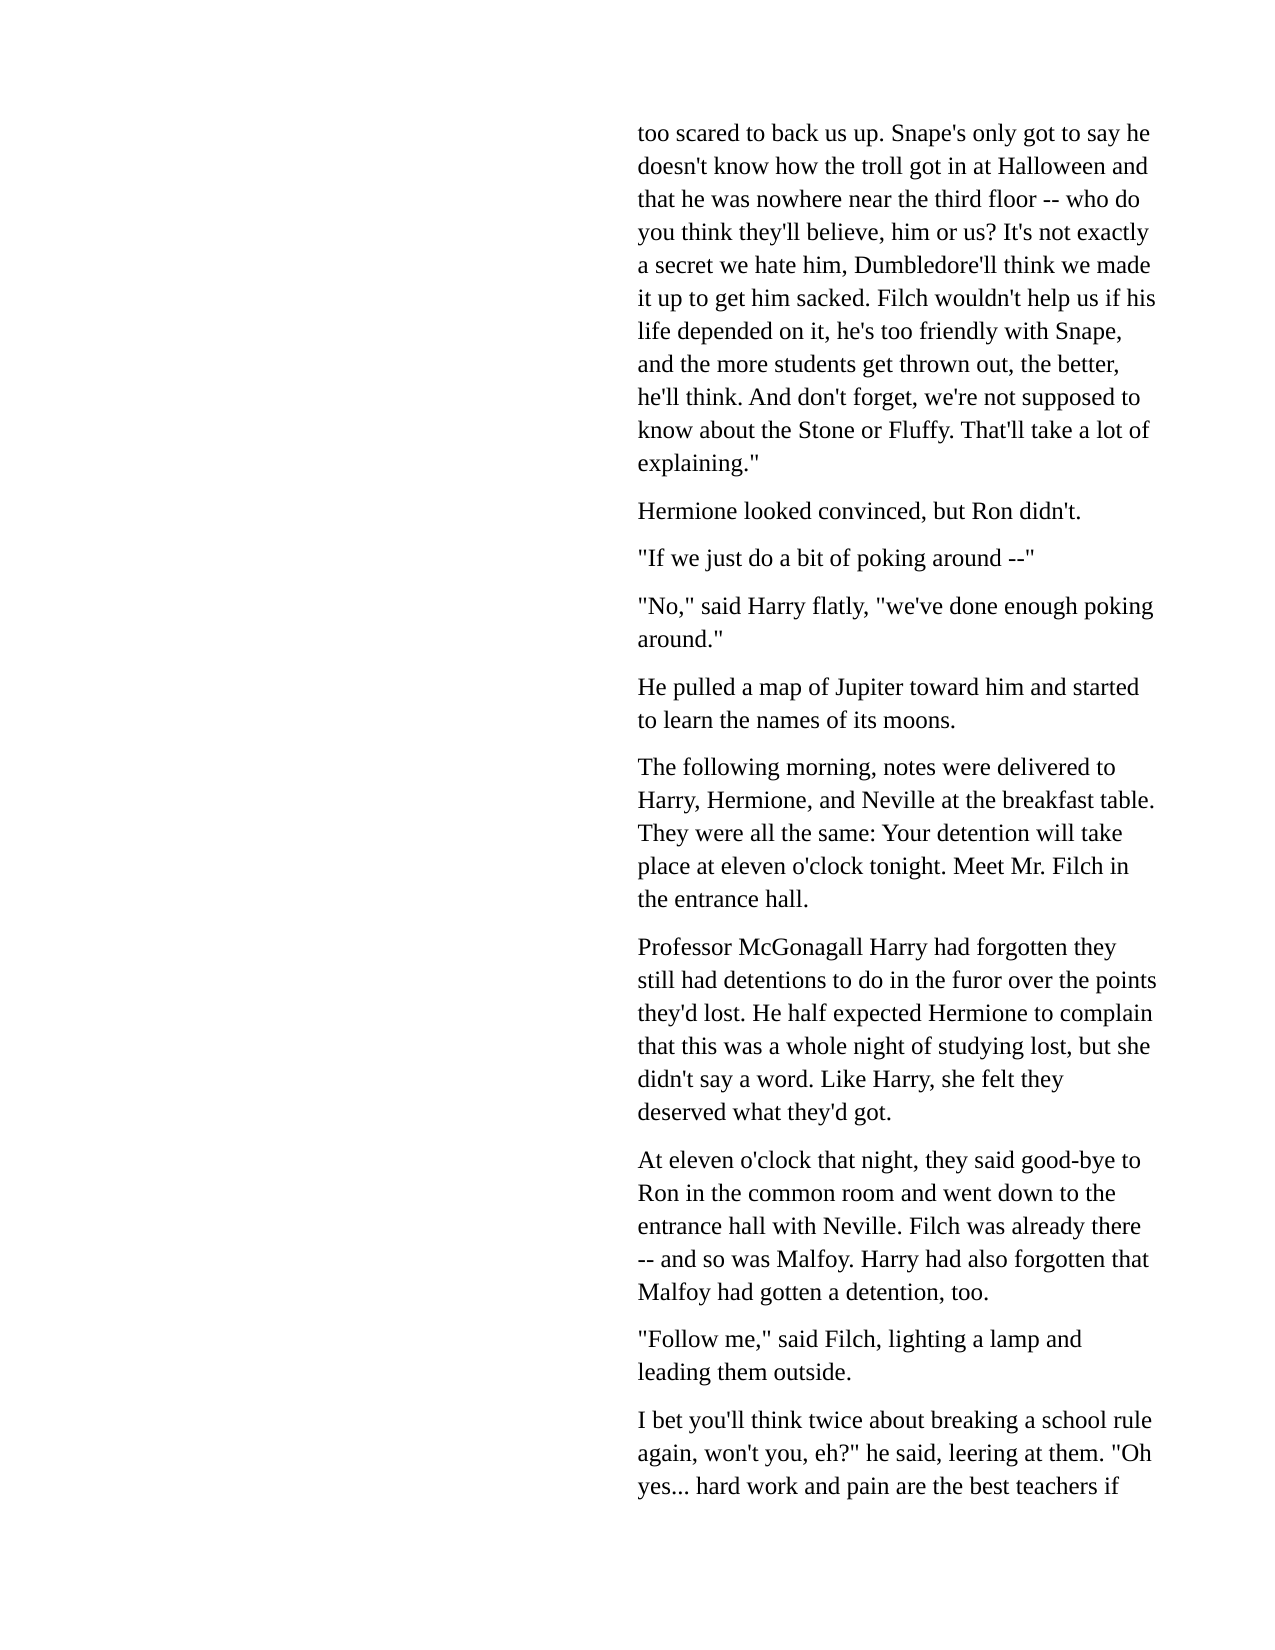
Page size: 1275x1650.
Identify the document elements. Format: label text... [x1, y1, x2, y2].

table_cell He pulled a map of Jupiter toward him and started to learn the names of its moons. [638, 672, 1157, 752]
table_cell The following morning, notes were delivered to Harry, Hermione, and Neville at the breakfast table. They were all the same: Your detention will take place at eleven o'clock tonight. Meet Mr. Filch in the entrance hall. [638, 753, 1157, 932]
table_cell too scared to back us up. Snape's only got to say he doesn't know how the troll got in at Halloween and that he was nowhere near the third floor -- who do you think they'll believe, him or us? It's not exactly a secret we hate him, Dumbledore'll think we made it up to get him sacked. Filch wouldn't help us if his life depended on it, he's too friendly with Snape, and the more students get thrown out, the better, he'll think. And don't forget, we're not supposed to know about the Stone or Fluffy. That'll take a lot of explaining." [638, 118, 1157, 496]
table_cell [118, 1405, 637, 1500]
table_cell [118, 932, 637, 1145]
table_cell Hermione looked convinced, but Ron didn't. [638, 496, 1157, 543]
table_cell [118, 1145, 637, 1324]
table_cell [118, 118, 637, 496]
table_cell [118, 672, 637, 752]
table_cell [118, 591, 637, 672]
table_cell Professor McGonagall Harry had forgotten they still had detentions to do in the furor over the points they'd lost. He half expected Hermione to complain that this was a whole night of studying lost, but she didn't say a word. Like Harry, she felt they deserved what they'd got. [638, 932, 1157, 1145]
table_cell [118, 544, 637, 591]
table_cell "No," said Harry flatly, "we've done enough poking around." [638, 591, 1157, 672]
table_cell [118, 496, 637, 543]
table_cell [118, 1325, 637, 1405]
table_cell At eleven o'clock that night, they said good-bye to Ron in the common room and went down to the entrance hall with Neville. Filch was already there -- and so was Malfoy. Harry had also forgotten that Malfoy had gotten a detention, too. [638, 1145, 1157, 1324]
table_cell "Follow me," said Filch, lighting a lamp and leading them outside. [638, 1325, 1157, 1405]
table_cell I bet you'll think twice about breaking a school rule again, won't you, eh?" he said, leering at them. "Oh yes... hard work and pain are the best teachers if [638, 1405, 1157, 1500]
table_cell [118, 753, 637, 932]
table_cell "If we just do a bit of poking around --" [638, 544, 1157, 591]
